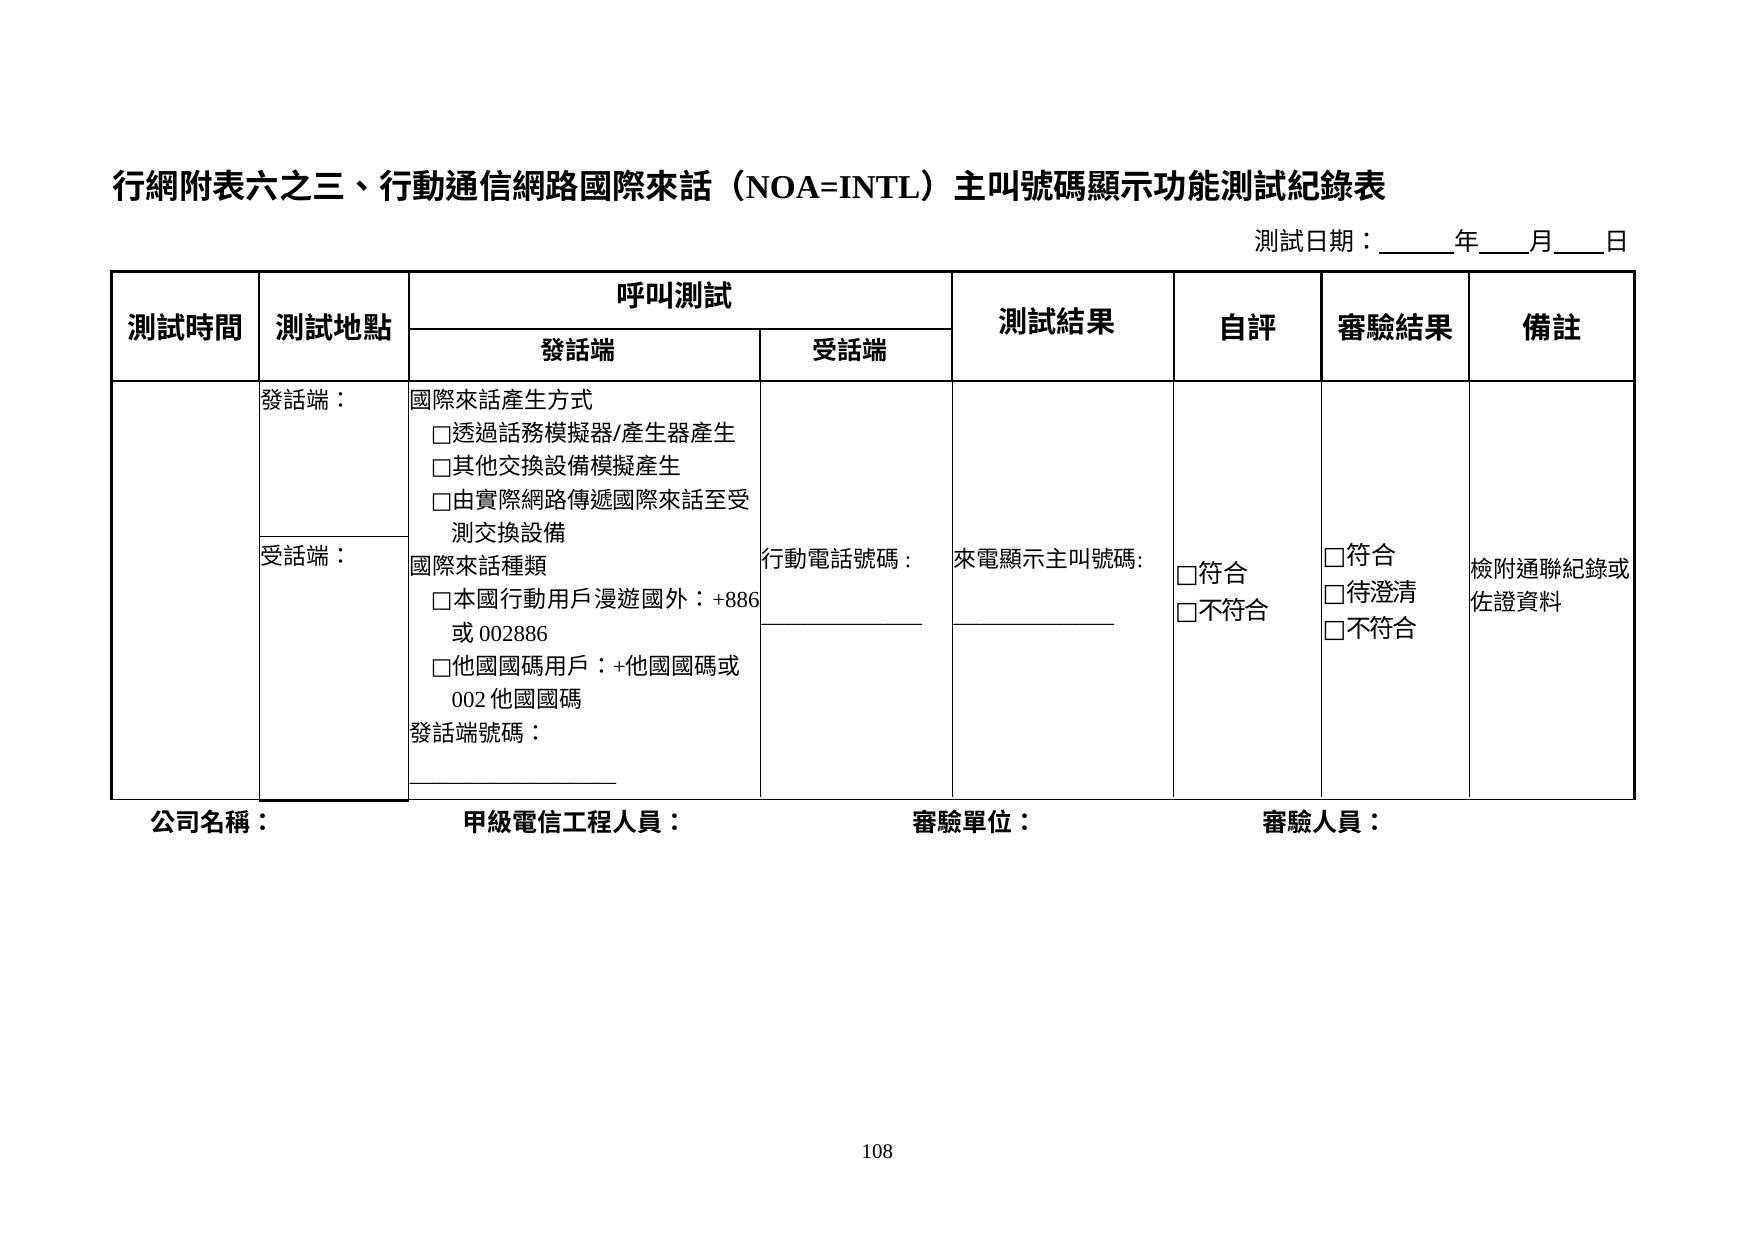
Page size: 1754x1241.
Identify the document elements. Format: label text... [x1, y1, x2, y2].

table_header 呼叫測試 [410, 273, 951, 328]
table_header 審驗結果 [1323, 273, 1468, 379]
table_cell 受話端： [260, 537, 408, 799]
table_cell 行動電話號碼 : ______________ [760, 382, 952, 799]
table_cell 發話端： [260, 382, 408, 536]
table_cell 發話端 [410, 330, 759, 379]
table_header 測試結果 [953, 273, 1173, 379]
table_cell 來電顯示主叫號碼: ______________ [952, 382, 1174, 799]
table_cell 檢附通聯紀錄或佐證資料 [1469, 382, 1633, 799]
table_cell 國際來話產生方式 □透過話務模擬器/產生器產生 □其他交換設備模擬產生 □由實際網路傳遞國際來話至受測交換設備 國際來話種類 □本國行動用戶漫遊國外：+886或002886 □他國國碼用戶：+他國國碼或002他國國碼 發話端號碼： __________________ [409, 382, 760, 799]
table_header 備註 [1470, 273, 1633, 379]
table_header 測試時間 [113, 273, 258, 379]
table_cell 受話端 [761, 330, 951, 379]
text 測試日期： 年 月 日 [275, 221, 1629, 257]
subtitle 行網附表六之三、行動通信網路國際來話（NOA=INTL）主叫號碼顯示功能測試紀錄表 [112, 160, 1642, 208]
table_header 測試地點 [260, 273, 408, 379]
table_cell □符合 □待澄清 □不符合 [1321, 382, 1469, 799]
table_cell [113, 382, 259, 799]
table_cell □符合 □不符合 [1174, 382, 1321, 799]
table_header 自評 [1175, 273, 1320, 379]
text 公司名稱： 甲級電信工程人員： 審驗單位： 審驗人員： [112, 802, 1642, 838]
